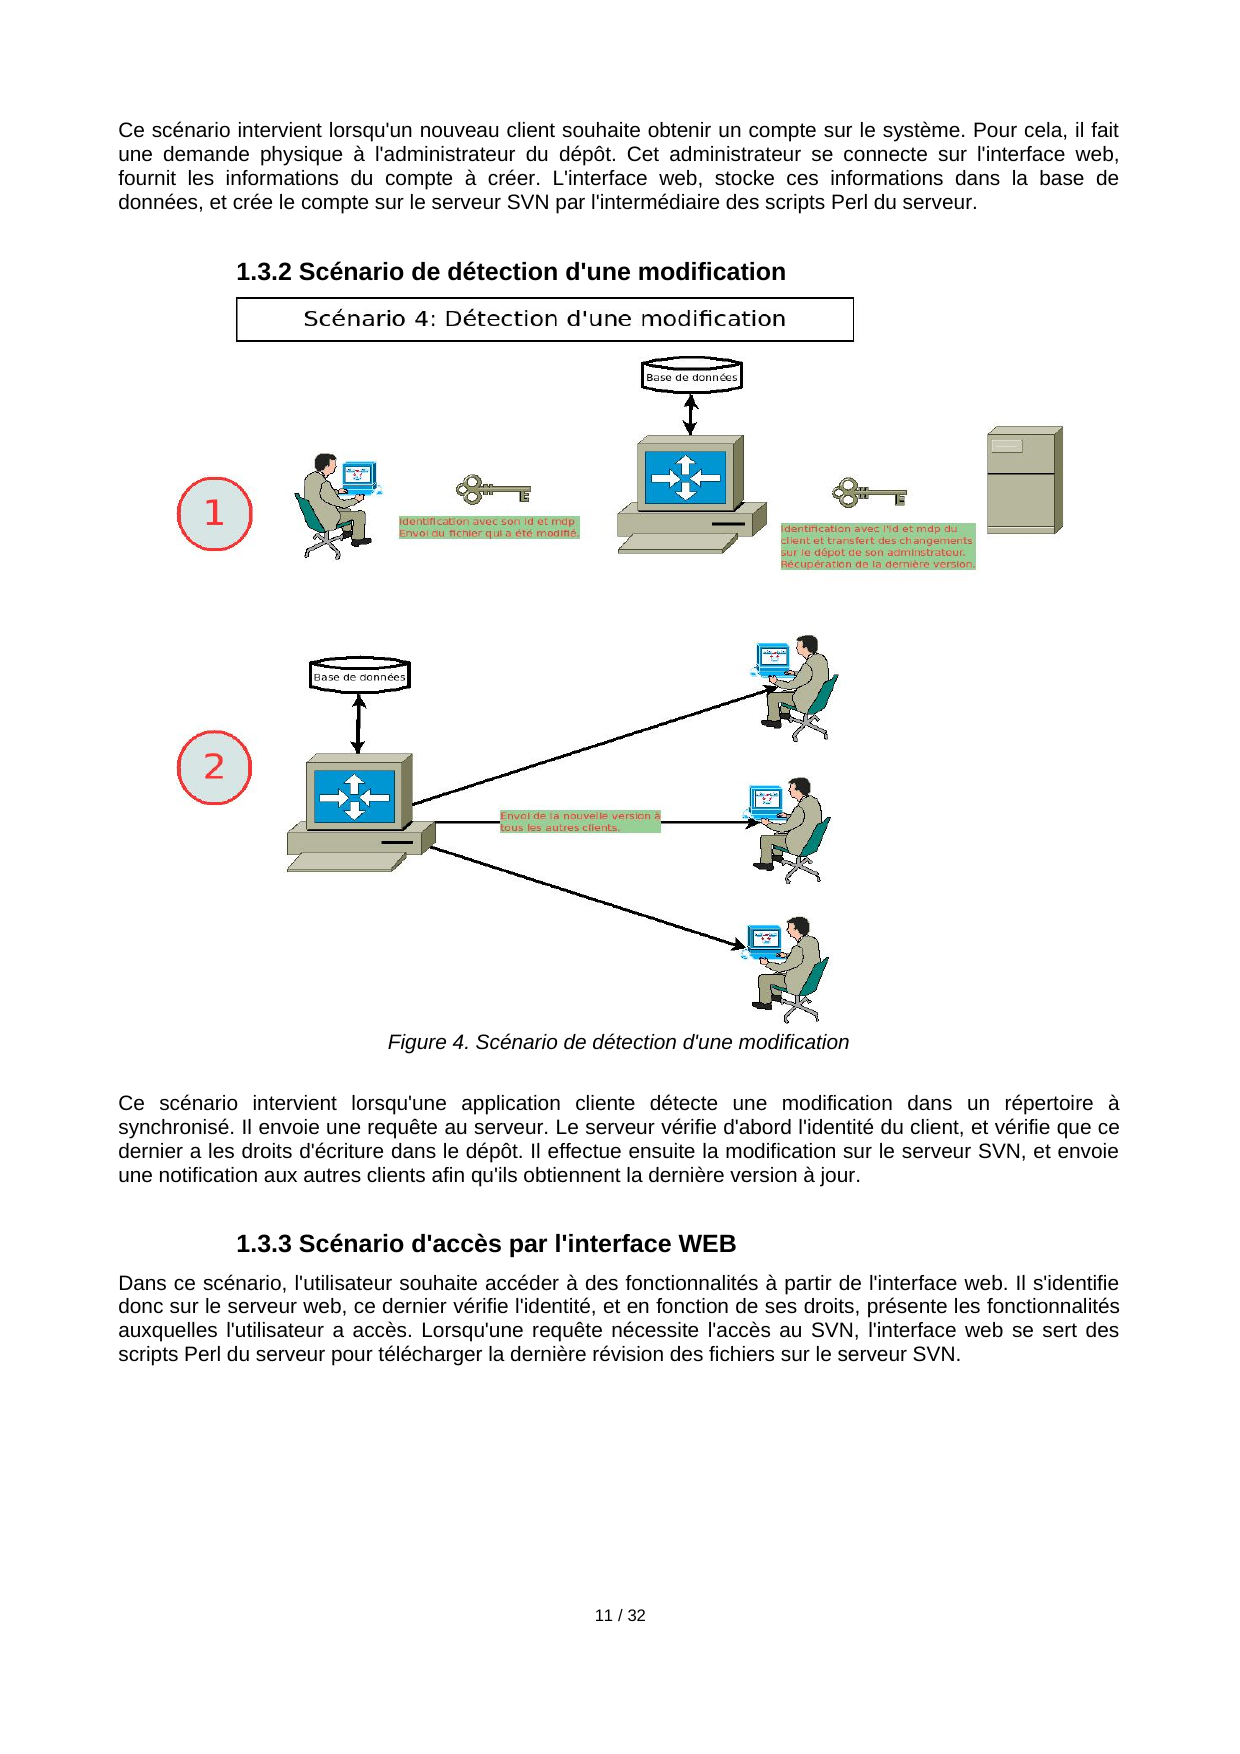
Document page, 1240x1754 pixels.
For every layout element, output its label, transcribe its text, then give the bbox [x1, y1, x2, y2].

picture [176, 297, 1064, 1024]
text Ce scénario intervient lorsqu'un nouveau client souhaite obtenir un compte sur le système. Pour cela, il fait une demande physique à l'administrateur du dépôt. Cet administrateur se connecte sur l'interface web, fournit les informations du compte à créer. L'interface web, stocke ces informations dans la base de données, et crée le compte sur le serveur SVN par l'intermédiaire des scripts Perl du serveur. [118, 118, 1121, 214]
subtitle Scénario d'accès par l'interface WEB [236, 1229, 1121, 1258]
text Figure 4. Scénario de détection d'une modification [118, 1030, 1121, 1054]
text Dans ce scénario, l'utilisateur souhaite accéder à des fonctionnalités à partir de l'interface web. Il s'identifie donc sur le serveur web, ce dernier vérifie l'identité, et en fonction de ses droits, présente les fonctionnalités auxquelles l'utilisateur a accès. Lorsqu'une requête nécessite l'accès au SVN, l'interface web se sert des scripts Perl du serveur pour télécharger la dernière révision des fichiers sur le serveur SVN. [118, 1270, 1121, 1366]
subtitle Scénario de détection d'une modification [236, 257, 1121, 285]
text Ce scénario intervient lorsqu'une application cliente détecte une modification dans un répertoire à synchronisé. Il envoie une requête au serveur. Le serveur vérifie d'abord l'identité du client, et vérifie que ce dernier a les droits d'écriture dans le dépôt. Il effectue ensuite la modification sur le serveur SVN, et envoie une notification aux autres clients afin qu'ils obtiennent la dernière version à jour. [118, 1091, 1121, 1186]
